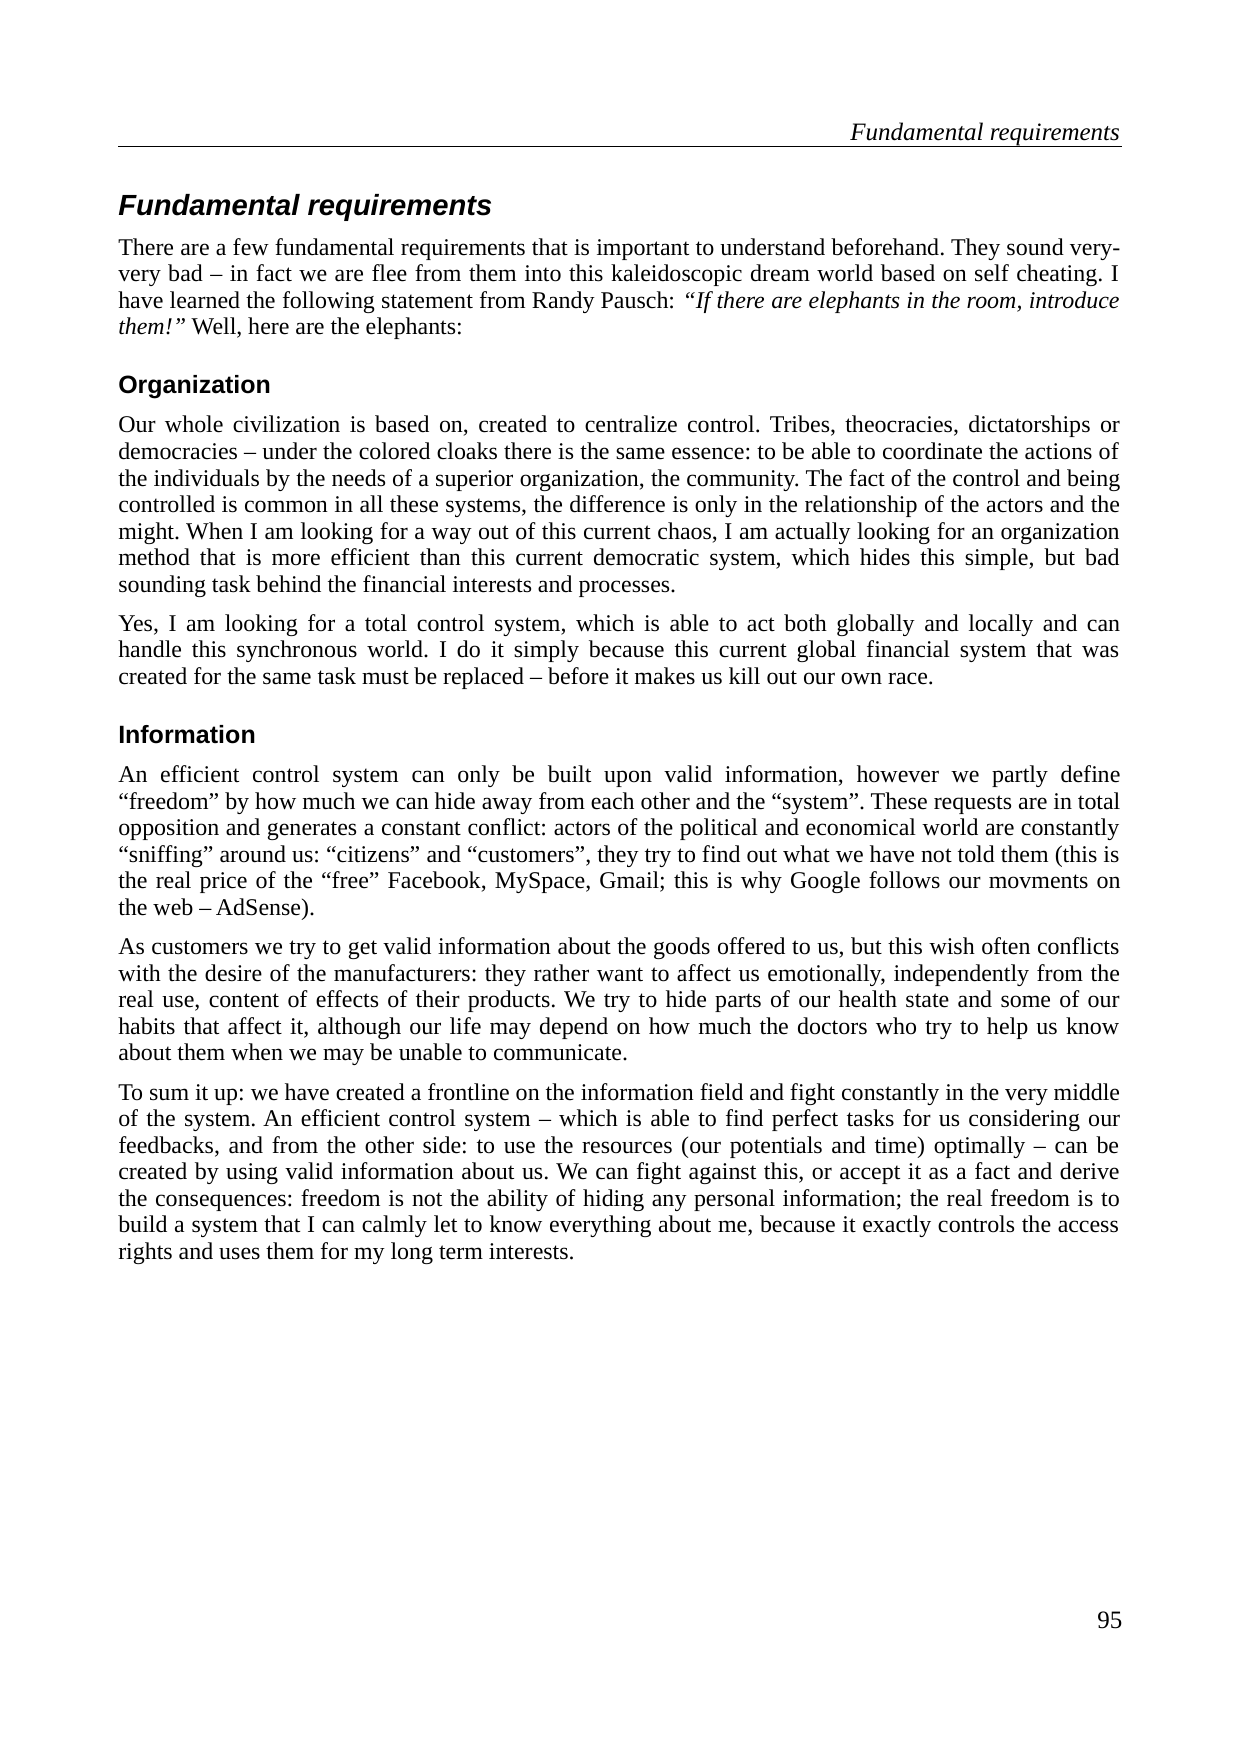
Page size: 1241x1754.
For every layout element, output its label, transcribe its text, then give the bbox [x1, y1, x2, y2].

text As customers we try to get valid information about the goods offered to us, but this wish often conflicts with the desire of the manufacturers: they rather want to affect us emotionally, independently from the real use, content of effects of their products. We try to hide parts of our health state and some of our habits that affect it, although our life may depend on how much the doctors who try to help us know about them when we may be unable to communicate. [118, 933, 1122, 1066]
subtitle Information [118, 721, 1122, 749]
text An efficient control system can only be built upon valid information, however we partly define “freedom” by how much we can hide away from each other and the “system”. These requests are in total opposition and generates a constant conflict: actors of the political and economical world are constantly “sniffing” around us: “citizens” and “customers”, they try to find out what we have not told them (this is the real price of the “free” Facebook, MySpace, Gmail; this is why Google follows our movments on the web – AdSense). [118, 761, 1122, 921]
text There are a few fundamental requirements that is important to understand beforehand. They sound very-very bad – in fact we are flee from them into this kaleidoscopic dream world based on self cheating. I have learned the following statement from Randy Pausch: “If there are elephants in the room, introduce them!” Well, here are the elephants: [118, 234, 1122, 340]
text To sum it up: we have created a frontline on the information field and fight constantly in the very middle of the system. An efficient control system – which is able to find perfect tasks for us considering our feedbacks, and from the other side: to use the resources (our potentials and time) optimally – can be created by using valid information about us. We can fight against this, or accept it as a fact and derive the consequences: freedom is not the ability of hiding any personal information; the real freedom is to build a system that I can calmly let to know everything about me, because it exactly controls the access rights and uses them for my long term interests. [118, 1079, 1122, 1264]
text Our whole civilization is based on, created to centralize control. Tribes, theocracies, dictatorships or democracies – under the colored cloaks there is the same essence: to be able to coordinate the actions of the individuals by the needs of a superior organization, the community. The fact of the control and being controlled is common in all these systems, the difference is only in the relationship of the actors and the might. When I am looking for a way out of this current chaos, I am actually looking for an organization method that is more efficient than this current democratic system, which hides this simple, but bad sounding task behind the financial interests and processes. [118, 412, 1122, 598]
text Yes, I am looking for a total control system, which is able to act both globally and locally and can handle this synchronous world. I do it simply because this current global financial system that was created for the same task must be replaced – before it makes us kill out our own race. [118, 610, 1122, 690]
subtitle Organization [118, 371, 1122, 399]
subtitle Fundamental requirements [118, 189, 1122, 221]
